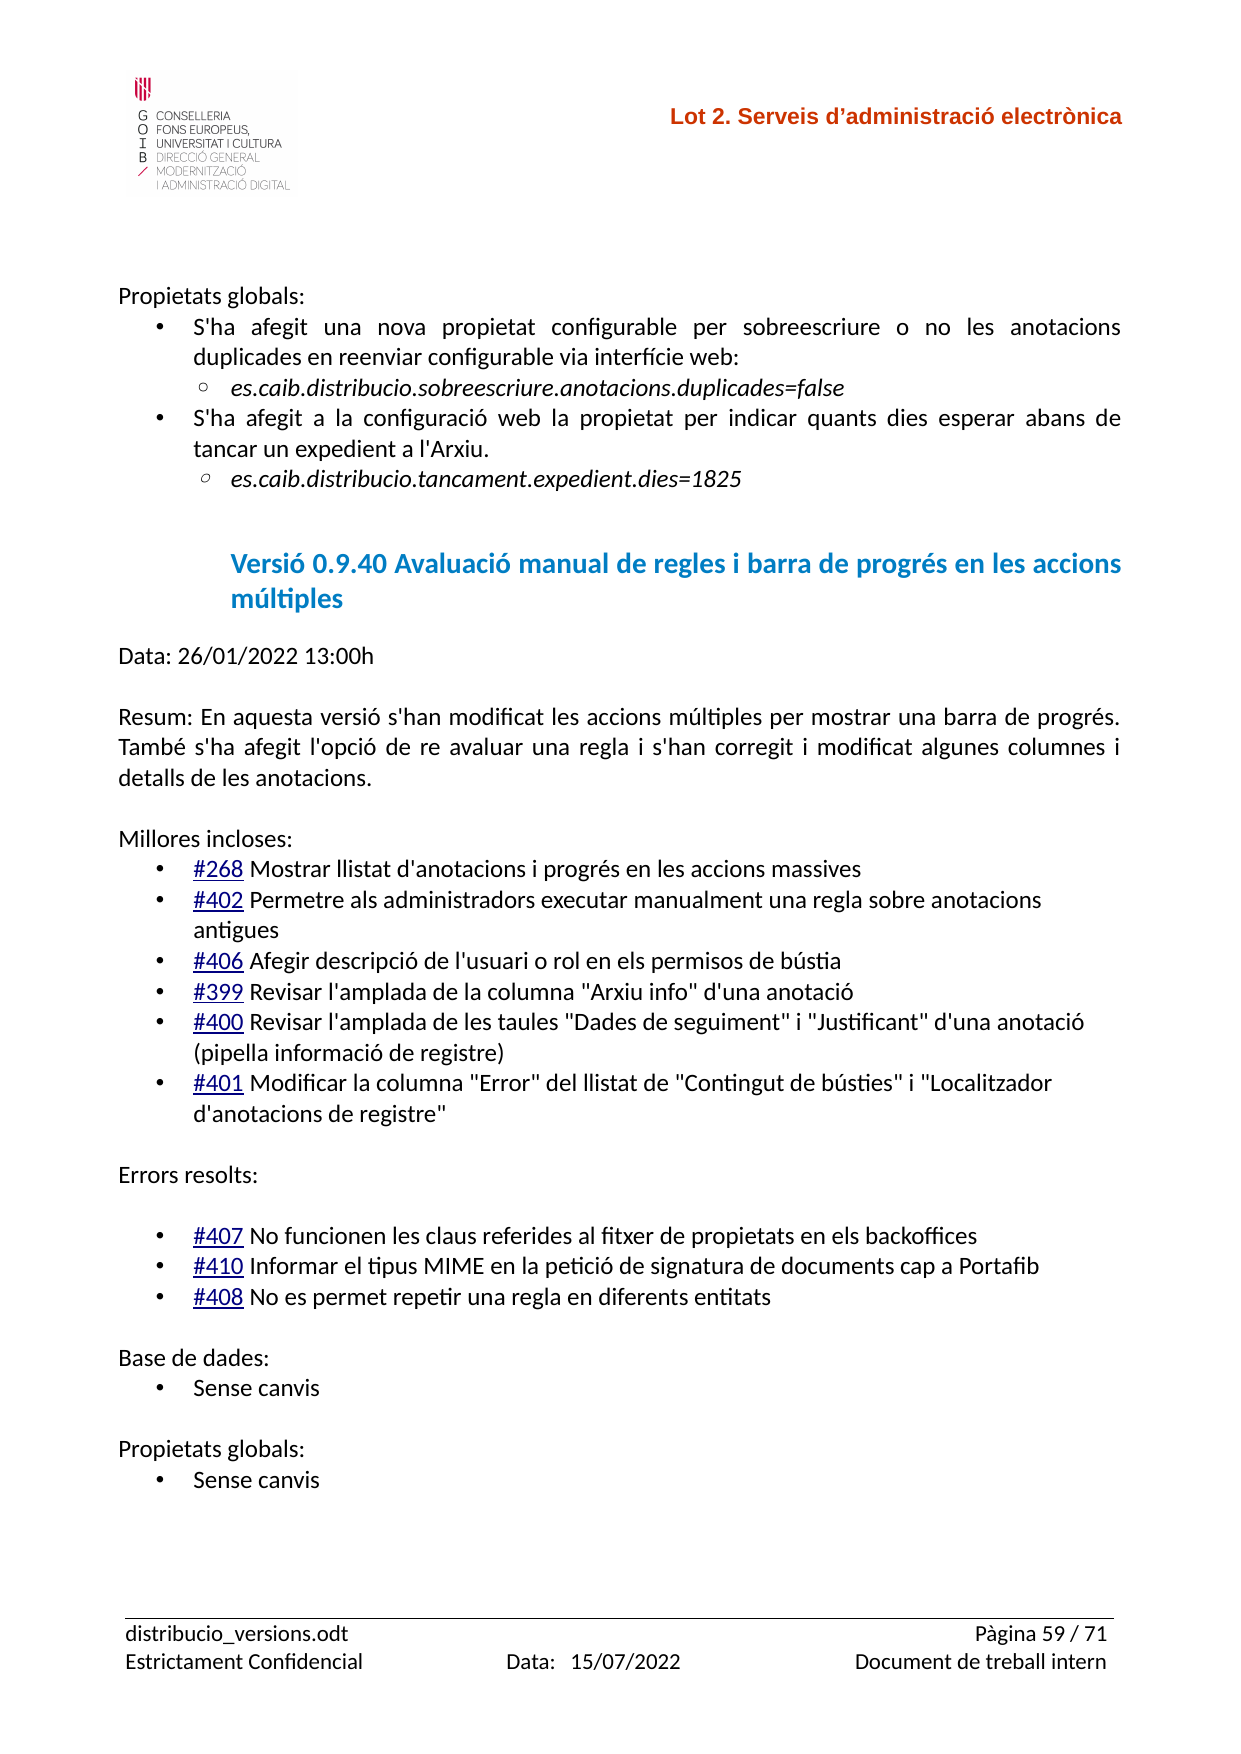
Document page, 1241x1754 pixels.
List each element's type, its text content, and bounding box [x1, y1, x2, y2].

text Propietats globals: [118, 280, 1122, 311]
list Sense canvis [156, 1464, 1122, 1494]
text Errors resolts: [118, 1159, 1122, 1189]
list #401 Modificar la columna "Error" del llistat de "Contingut de bústies" i "Localitzador d'anotacions de registre" [156, 1067, 1122, 1128]
text Propietats globals: [118, 1433, 1122, 1464]
picture [126, 70, 299, 197]
list #268 Mostrar llistat d'anotacions i progrés en les accions massives [156, 853, 1122, 884]
list S'ha afegit una nova propietat configurable per sobreescriure o no les anotacions duplicades en reenviar configurable via interfície web: [156, 311, 1122, 372]
list Sense canvis [156, 1372, 1122, 1403]
text Resum: En aquesta versió s'han modificat les accions múltiples per mostrar una barra de progrés. També s'ha afegit l'opció de re avaluar una regla i s'han corregit i modificat algunes columnes i detalls de les anotacions. [118, 701, 1122, 792]
text Data: 26/01/2022 13:00h [118, 640, 1122, 670]
subtitle Versió 0.9.40 Avaluació manual de regles i barra de progrés en les accions múltiples [153, 545, 1122, 616]
text Millores incloses: [118, 823, 1122, 853]
list #406 Afegir descripció de l'usuari o rol en els permisos de bústia [156, 945, 1122, 976]
list es.caib.distribucio.sobreescriure.anotacions.duplicades=false [193, 372, 1122, 402]
list #410 Informar el tipus MIME en la petició de signatura de documents cap a Portafib [156, 1250, 1122, 1281]
list #402 Permetre als administradors executar manualment una regla sobre anotacions antigues [156, 884, 1122, 945]
list S'ha afegit a la configuració web la propietat per indicar quants dies esperar abans de tancar un expedient a l'Arxiu. [156, 402, 1122, 463]
text Base de dades: [118, 1342, 1122, 1372]
list #399 Revisar l'amplada de la columna "Arxiu info" d'una anotació [156, 976, 1122, 1006]
list es.caib.distribucio.tancament.expedient.dies=1825 [193, 463, 1122, 494]
list #407 No funcionen les claus referides al fitxer de propietats en els backoffices [156, 1220, 1122, 1250]
list #408 No es permet repetir una regla en diferents entitats [156, 1281, 1122, 1311]
list #400 Revisar l'amplada de les taules "Dades de seguiment" i "Justificant" d'una anotació (pipella informació de registre) [156, 1006, 1122, 1067]
